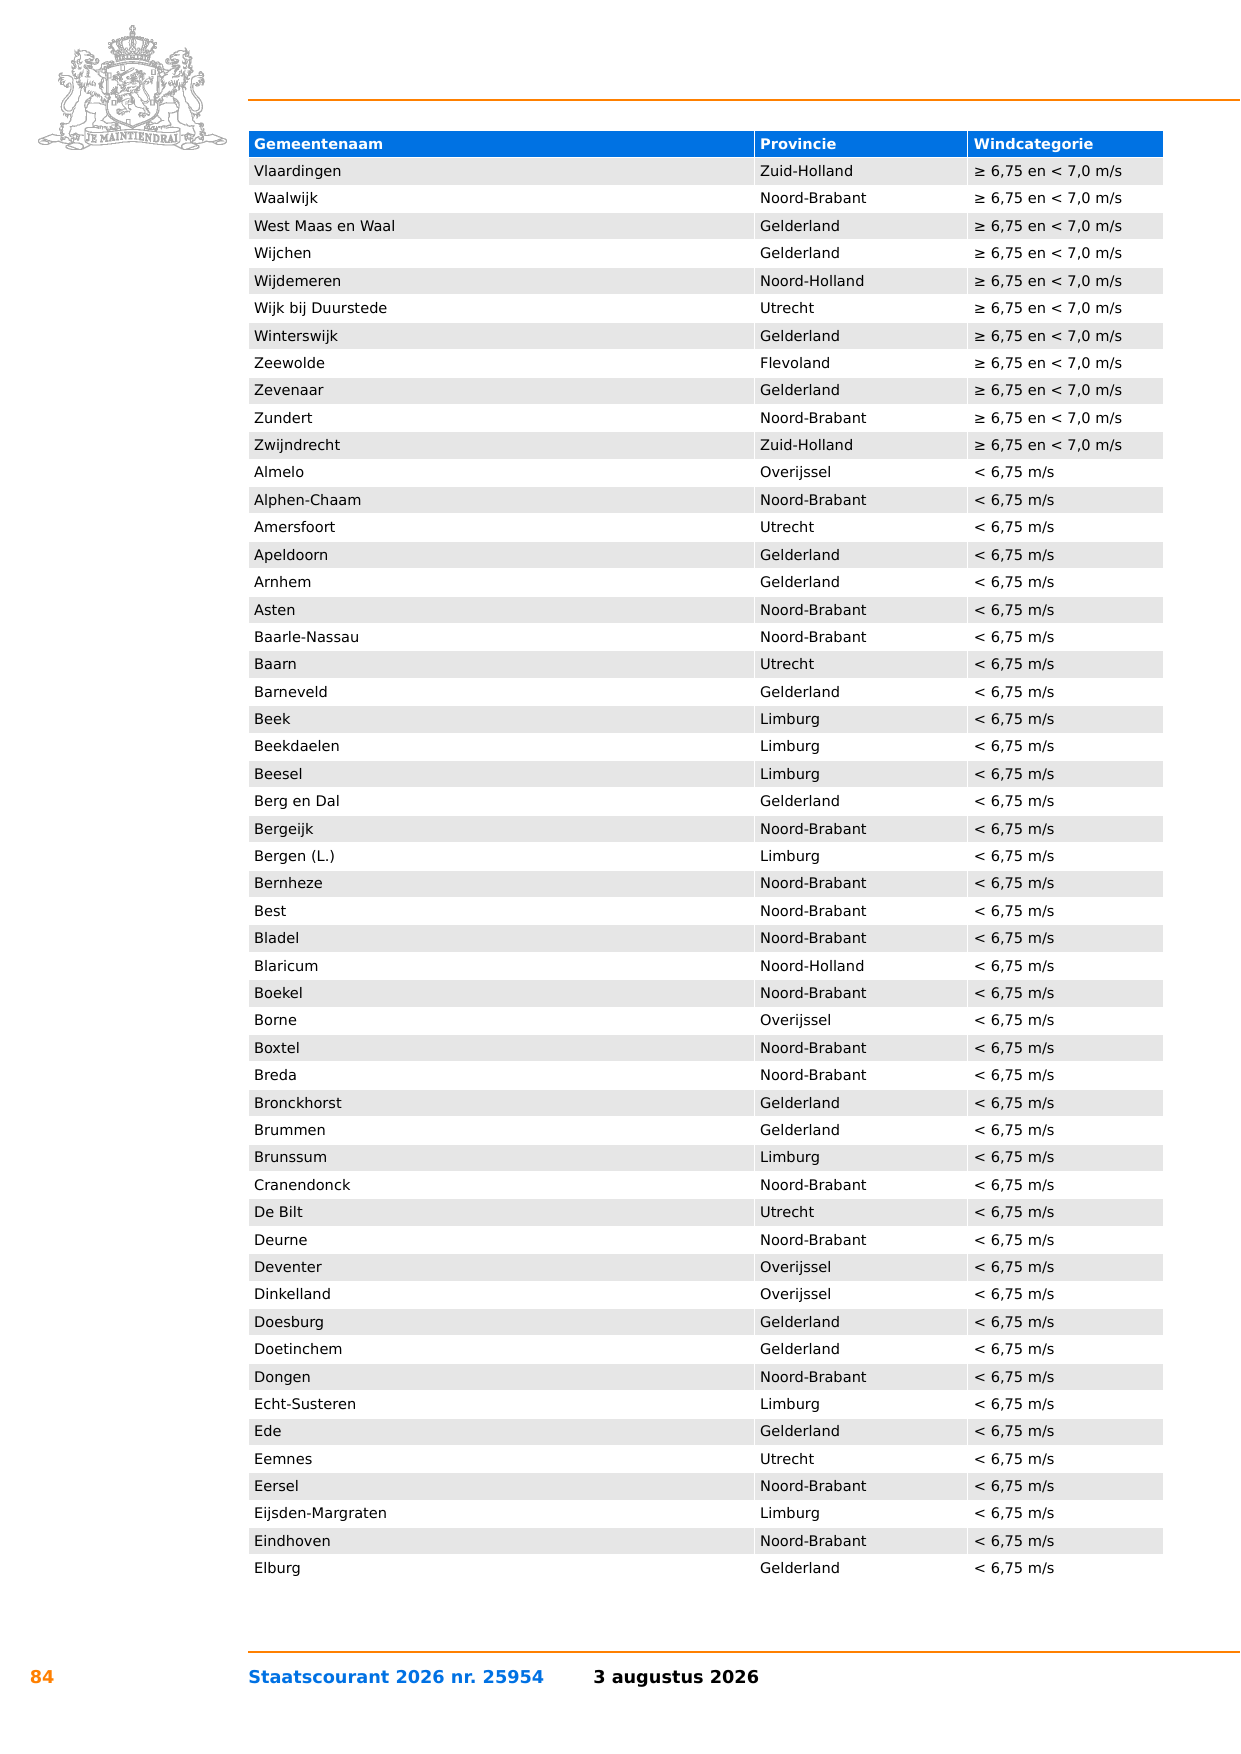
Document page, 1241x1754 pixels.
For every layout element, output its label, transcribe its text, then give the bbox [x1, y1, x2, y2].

table_cell Boxtel [249, 1035, 754, 1061]
table_cell Winterswijk [249, 323, 754, 349]
table_cell < 6,75 m/s [968, 1199, 1163, 1226]
table_cell Overijssel [755, 460, 967, 486]
table_cell < 6,75 m/s [968, 1145, 1163, 1171]
table_cell Limburg [755, 706, 967, 733]
table_cell < 6,75 m/s [968, 1063, 1163, 1089]
table_cell Utrecht [755, 295, 967, 322]
table_cell Gelderland [755, 1309, 967, 1335]
table_cell < 6,75 m/s [968, 1254, 1163, 1281]
table_cell Zundert [249, 405, 754, 431]
table_cell Echt-Susteren [249, 1391, 754, 1417]
table_cell Noord-Brabant [755, 1172, 967, 1198]
table_cell Noord-Brabant [755, 925, 967, 952]
table_cell Gelderland [755, 1556, 967, 1582]
table_cell Limburg [755, 761, 967, 787]
table_cell Noord-Brabant [755, 898, 967, 924]
table_cell Noord-Holland [755, 268, 967, 294]
table_cell < 6,75 m/s [968, 624, 1163, 650]
table_cell Breda [249, 1063, 754, 1089]
table_cell Boekel [249, 980, 754, 1007]
table_cell < 6,75 m/s [968, 734, 1163, 760]
table_cell Zeewolde [249, 350, 754, 376]
table_cell < 6,75 m/s [968, 1336, 1163, 1363]
table_cell ≥ 6,75 en < 7,0 m/s [968, 241, 1163, 267]
table_cell Bergen (L.) [249, 843, 754, 869]
table_cell Wijk bij Duurstede [249, 295, 754, 322]
table_cell ≥ 6,75 en < 7,0 m/s [968, 186, 1163, 212]
table_cell Bernheze [249, 871, 754, 897]
table_cell Ede [249, 1419, 754, 1445]
table_cell Borne [249, 1008, 754, 1034]
table_cell Eijsden-Margraten [249, 1501, 754, 1527]
table_cell Overijssel [755, 1254, 967, 1281]
table_cell Bergeijk [249, 816, 754, 842]
table_cell Gelderland [755, 1117, 967, 1143]
table_cell ≥ 6,75 en < 7,0 m/s [968, 432, 1163, 459]
table_cell Gelderland [755, 1336, 967, 1363]
table_header Windcategorie [968, 131, 1163, 157]
table_cell < 6,75 m/s [968, 1446, 1163, 1472]
table_cell Noord-Brabant [755, 487, 967, 513]
table_cell < 6,75 m/s [968, 706, 1163, 733]
table_cell Cranendonck [249, 1172, 754, 1198]
table_cell ≥ 6,75 en < 7,0 m/s [968, 158, 1163, 185]
table_cell Limburg [755, 1391, 967, 1417]
table_cell Brummen [249, 1117, 754, 1143]
table_cell Gelderland [755, 569, 967, 596]
table_cell Overijssel [755, 1282, 967, 1308]
table_cell ≥ 6,75 en < 7,0 m/s [968, 350, 1163, 376]
table_cell Noord-Brabant [755, 1364, 967, 1390]
table_cell Noord-Brabant [755, 1063, 967, 1089]
table_cell < 6,75 m/s [968, 1391, 1163, 1417]
table_cell Eemnes [249, 1446, 754, 1472]
table_cell < 6,75 m/s [968, 980, 1163, 1007]
table_cell < 6,75 m/s [968, 1419, 1163, 1445]
table_cell < 6,75 m/s [968, 1172, 1163, 1198]
table_cell Noord-Brabant [755, 405, 967, 431]
table_cell Noord-Brabant [755, 1227, 967, 1253]
table_cell < 6,75 m/s [968, 460, 1163, 486]
table_cell Asten [249, 597, 754, 623]
table_cell < 6,75 m/s [968, 1282, 1163, 1308]
table_cell Zwijndrecht [249, 432, 754, 459]
table_cell Noord-Brabant [755, 597, 967, 623]
table_cell Gelderland [755, 789, 967, 815]
table_cell Baarle-Nassau [249, 624, 754, 650]
table_cell Vlaardingen [249, 158, 754, 185]
table_cell Gelderland [755, 323, 967, 349]
table_cell Brunssum [249, 1145, 754, 1171]
table_cell Limburg [755, 843, 967, 869]
table_cell < 6,75 m/s [968, 871, 1163, 897]
table_cell De Bilt [249, 1199, 754, 1226]
table_cell Noord-Brabant [755, 871, 967, 897]
table_cell < 6,75 m/s [968, 1227, 1163, 1253]
table_cell Noord-Brabant [755, 624, 967, 650]
table_cell ≥ 6,75 en < 7,0 m/s [968, 405, 1163, 431]
table_cell Zuid-Holland [755, 158, 967, 185]
table_cell Arnhem [249, 569, 754, 596]
table_cell < 6,75 m/s [968, 1364, 1163, 1390]
table_cell ≥ 6,75 en < 7,0 m/s [968, 323, 1163, 349]
table_cell Berg en Dal [249, 789, 754, 815]
table_cell Noord-Brabant [755, 980, 967, 1007]
table_cell < 6,75 m/s [968, 487, 1163, 513]
table_cell Alphen-Chaam [249, 487, 754, 513]
table_cell Gelderland [755, 679, 967, 705]
table_cell Eersel [249, 1473, 754, 1500]
table_cell ≥ 6,75 en < 7,0 m/s [968, 295, 1163, 322]
table_cell < 6,75 m/s [968, 679, 1163, 705]
table_cell Gelderland [755, 241, 967, 267]
table_header Gemeentenaam [249, 131, 754, 157]
table_cell Utrecht [755, 1446, 967, 1472]
table_cell Noord-Brabant [755, 1528, 967, 1554]
table_cell ≥ 6,75 en < 7,0 m/s [968, 213, 1163, 239]
table_cell Baarn [249, 651, 754, 678]
table_cell < 6,75 m/s [968, 1528, 1163, 1554]
table_cell Zevenaar [249, 378, 754, 404]
table_cell Barneveld [249, 679, 754, 705]
table_cell < 6,75 m/s [968, 569, 1163, 596]
table_cell < 6,75 m/s [968, 1473, 1163, 1500]
table_cell Gelderland [755, 1419, 967, 1445]
table_cell Utrecht [755, 515, 967, 541]
table_cell < 6,75 m/s [968, 515, 1163, 541]
table_cell Best [249, 898, 754, 924]
table_cell Beek [249, 706, 754, 733]
table_cell Limburg [755, 1145, 967, 1171]
table_cell Waalwijk [249, 186, 754, 212]
table_cell < 6,75 m/s [968, 1035, 1163, 1061]
table_cell Gelderland [755, 542, 967, 568]
table_cell Almelo [249, 460, 754, 486]
table_cell Gelderland [755, 1090, 967, 1116]
table_cell Limburg [755, 734, 967, 760]
table_cell < 6,75 m/s [968, 1117, 1163, 1143]
table_cell < 6,75 m/s [968, 843, 1163, 869]
table_cell Wijchen [249, 241, 754, 267]
table_cell < 6,75 m/s [968, 542, 1163, 568]
table_cell Flevoland [755, 350, 967, 376]
table_cell Doetinchem [249, 1336, 754, 1363]
table_cell Deventer [249, 1254, 754, 1281]
table_cell < 6,75 m/s [968, 898, 1163, 924]
table_cell Beekdaelen [249, 734, 754, 760]
table_cell Dinkelland [249, 1282, 754, 1308]
table_cell Overijssel [755, 1008, 967, 1034]
table_cell Bladel [249, 925, 754, 952]
table_cell Limburg [755, 1501, 967, 1527]
table_cell < 6,75 m/s [968, 761, 1163, 787]
table_cell < 6,75 m/s [968, 1090, 1163, 1116]
table_cell Wijdemeren [249, 268, 754, 294]
table_cell West Maas en Waal [249, 213, 754, 239]
table_cell < 6,75 m/s [968, 789, 1163, 815]
table_cell Zuid-Holland [755, 432, 967, 459]
table_cell Noord-Brabant [755, 1473, 967, 1500]
table_cell Elburg [249, 1556, 754, 1582]
table_cell Noord-Brabant [755, 816, 967, 842]
table_cell < 6,75 m/s [968, 1556, 1163, 1582]
table_cell Noord-Brabant [755, 1035, 967, 1061]
table_cell Dongen [249, 1364, 754, 1390]
table_cell < 6,75 m/s [968, 597, 1163, 623]
table_cell < 6,75 m/s [968, 651, 1163, 678]
table_cell Beesel [249, 761, 754, 787]
table_cell Gelderland [755, 213, 967, 239]
table_cell < 6,75 m/s [968, 1309, 1163, 1335]
table_cell Bronckhorst [249, 1090, 754, 1116]
table_cell Utrecht [755, 651, 967, 678]
table_cell < 6,75 m/s [968, 1008, 1163, 1034]
table_cell Amersfoort [249, 515, 754, 541]
picture [38, 25, 227, 150]
table_cell Apeldoorn [249, 542, 754, 568]
table_cell < 6,75 m/s [968, 816, 1163, 842]
table_header Provincie [755, 131, 967, 157]
table_cell Blaricum [249, 953, 754, 979]
table_cell < 6,75 m/s [968, 1501, 1163, 1527]
table_cell Deurne [249, 1227, 754, 1253]
table_cell < 6,75 m/s [968, 953, 1163, 979]
table_cell Noord-Holland [755, 953, 967, 979]
table_cell < 6,75 m/s [968, 925, 1163, 952]
table_cell ≥ 6,75 en < 7,0 m/s [968, 268, 1163, 294]
table_cell Utrecht [755, 1199, 967, 1226]
table_cell Noord-Brabant [755, 186, 967, 212]
table_cell Gelderland [755, 378, 967, 404]
table_cell Doesburg [249, 1309, 754, 1335]
table_cell Eindhoven [249, 1528, 754, 1554]
table_cell ≥ 6,75 en < 7,0 m/s [968, 378, 1163, 404]
